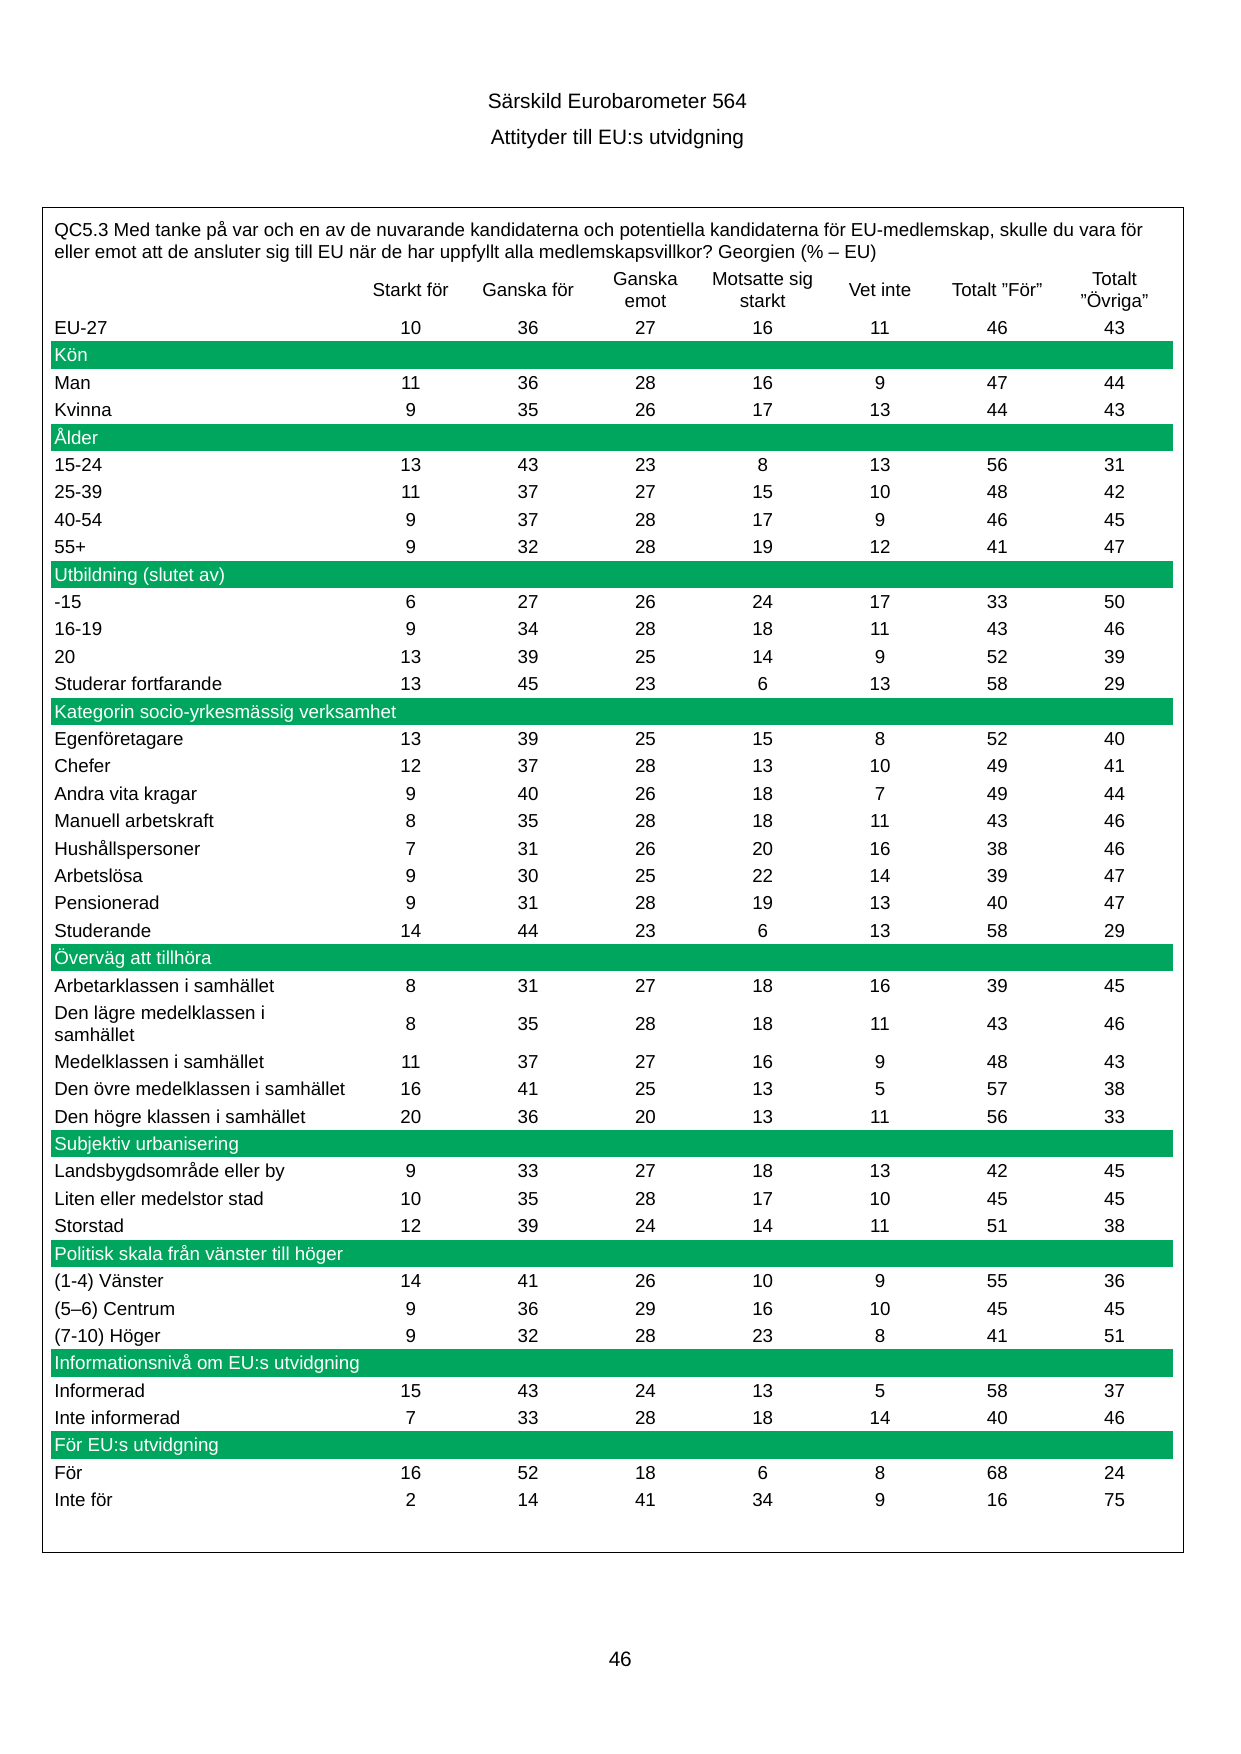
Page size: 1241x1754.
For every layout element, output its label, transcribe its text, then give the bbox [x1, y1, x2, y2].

table_cell Ålder [51, 424, 1173, 451]
table_cell 16 [704, 369, 821, 396]
table_cell 42 [938, 1158, 1056, 1185]
table_cell 16 [821, 835, 938, 862]
table_cell Chefer [51, 752, 352, 780]
table_cell 39 [938, 862, 1056, 889]
table_cell Motsatte sig starkt [704, 265, 821, 314]
table_cell 28 [586, 1404, 704, 1431]
table_cell Studerande [51, 917, 352, 944]
table_cell 46 [938, 314, 1056, 341]
table_cell 41 [469, 1075, 586, 1103]
table_cell 11 [821, 1212, 938, 1239]
table_cell 10 [821, 1294, 938, 1322]
table_cell 10 [704, 1267, 821, 1294]
table_cell 10 [821, 1185, 938, 1212]
table_cell Överväg att tillhöra [51, 944, 1173, 971]
table_cell 11 [821, 999, 938, 1048]
table_cell 14 [704, 643, 821, 670]
table_cell 25 [586, 862, 704, 889]
table_cell 14 [821, 1404, 938, 1431]
table_cell 6 [704, 670, 821, 697]
table_cell 43 [1056, 314, 1173, 341]
table_cell Studerar fortfarande [51, 670, 352, 697]
table_cell 25 [586, 643, 704, 670]
table_cell 7 [821, 780, 938, 807]
table_cell 6 [704, 1459, 821, 1486]
table_cell 46 [1056, 615, 1173, 643]
table_cell 24 [704, 588, 821, 615]
table_cell 5 [821, 1377, 938, 1404]
table_cell 9 [352, 780, 469, 807]
table_cell Arbetarklassen i samhället [51, 971, 352, 999]
table_cell Totalt ”Övriga” [1056, 265, 1173, 314]
table_cell 51 [938, 1212, 1056, 1239]
table_cell 39 [938, 971, 1056, 999]
table_cell 9 [821, 1486, 938, 1513]
table_cell 16 [352, 1075, 469, 1103]
table_cell 33 [938, 588, 1056, 615]
table_cell 45 [1056, 506, 1173, 533]
table_cell 14 [704, 1212, 821, 1239]
table_cell 49 [938, 752, 1056, 780]
table_cell 45 [938, 1294, 1056, 1322]
table_cell 8 [821, 1459, 938, 1486]
table_cell 35 [469, 396, 586, 423]
table_cell Pensionerad [51, 889, 352, 917]
table_cell 17 [704, 1185, 821, 1212]
table_cell 19 [704, 889, 821, 917]
table_cell 14 [469, 1486, 586, 1513]
table_cell 47 [1056, 889, 1173, 917]
table_cell 24 [586, 1212, 704, 1239]
table_cell EU-27 [51, 314, 352, 341]
table_cell 41 [586, 1486, 704, 1513]
table_cell 11 [821, 615, 938, 643]
table_cell Ganska för [469, 265, 586, 314]
table_cell 28 [586, 533, 704, 561]
table_cell 20 [704, 835, 821, 862]
table_cell 26 [586, 396, 704, 423]
table_cell 20 [586, 1103, 704, 1130]
table_cell 27 [586, 1158, 704, 1185]
table_cell 27 [586, 971, 704, 999]
table_cell 18 [586, 1459, 704, 1486]
table_cell 28 [586, 752, 704, 780]
table_cell 13 [704, 1377, 821, 1404]
table_cell 15 [704, 478, 821, 506]
table_cell Informerad [51, 1377, 352, 1404]
table_cell 39 [469, 643, 586, 670]
table_cell 40 [938, 1404, 1056, 1431]
table_cell 44 [469, 917, 586, 944]
table_cell 28 [586, 615, 704, 643]
table_cell 46 [1056, 999, 1173, 1048]
table_cell 38 [1056, 1212, 1173, 1239]
table_cell Egenföretagare [51, 725, 352, 752]
table_cell 32 [469, 1322, 586, 1349]
table_cell 43 [938, 999, 1056, 1048]
table_cell 8 [821, 1322, 938, 1349]
table_cell 16-19 [51, 615, 352, 643]
table_cell 6 [352, 588, 469, 615]
table_cell 16 [704, 314, 821, 341]
table_cell 45 [469, 670, 586, 697]
table_cell 16 [821, 971, 938, 999]
table_cell 26 [586, 780, 704, 807]
table_cell 18 [704, 999, 821, 1048]
table_cell 16 [352, 1459, 469, 1486]
table_cell Ganska emot [586, 265, 704, 314]
table_cell 36 [469, 369, 586, 396]
table_cell Storstad [51, 1212, 352, 1239]
table_cell 41 [469, 1267, 586, 1294]
table_cell 12 [352, 1212, 469, 1239]
table_cell 52 [938, 725, 1056, 752]
table_cell 29 [586, 1294, 704, 1322]
table_cell 28 [586, 889, 704, 917]
table_cell 6 [704, 917, 821, 944]
table_cell 13 [821, 889, 938, 917]
table_cell 55+ [51, 533, 352, 561]
table_cell 43 [938, 807, 1056, 834]
table_cell Andra vita kragar [51, 780, 352, 807]
table_cell 13 [352, 643, 469, 670]
table_cell 56 [938, 1103, 1056, 1130]
table_cell 40 [469, 780, 586, 807]
table_cell För [51, 1459, 352, 1486]
table_cell 45 [1056, 1185, 1173, 1212]
table_cell 44 [1056, 369, 1173, 396]
table_cell 18 [704, 1158, 821, 1185]
table_cell 31 [469, 835, 586, 862]
table_cell Den övre medelklassen i samhället [51, 1075, 352, 1103]
table_cell 14 [352, 917, 469, 944]
table_cell 13 [821, 1158, 938, 1185]
table_cell 9 [352, 1158, 469, 1185]
table_cell 29 [1056, 670, 1173, 697]
table_cell 36 [469, 314, 586, 341]
table_cell 43 [469, 451, 586, 478]
table_cell 56 [938, 451, 1056, 478]
table_cell 9 [352, 889, 469, 917]
table_cell Man [51, 369, 352, 396]
table_cell 26 [586, 835, 704, 862]
table_cell [51, 265, 352, 314]
table_cell 13 [704, 1075, 821, 1103]
table_cell 23 [586, 670, 704, 697]
table_cell 28 [586, 807, 704, 834]
table_cell 31 [1056, 451, 1173, 478]
table_cell 45 [1056, 1158, 1173, 1185]
table_cell 47 [1056, 533, 1173, 561]
table_cell 13 [352, 725, 469, 752]
table_cell 8 [352, 807, 469, 834]
table_cell Den högre klassen i samhället [51, 1103, 352, 1130]
table_cell Liten eller medelstor stad [51, 1185, 352, 1212]
table_cell 8 [352, 999, 469, 1048]
table_cell 11 [352, 1048, 469, 1075]
table_cell (7-10) Höger [51, 1322, 352, 1349]
table_cell 46 [1056, 1404, 1173, 1431]
table_cell 28 [586, 1322, 704, 1349]
table_cell 55 [938, 1267, 1056, 1294]
table_cell 43 [469, 1377, 586, 1404]
table_cell 11 [821, 314, 938, 341]
table_cell 25 [586, 725, 704, 752]
table_cell 19 [704, 533, 821, 561]
table_cell 27 [586, 314, 704, 341]
table_cell 51 [1056, 1322, 1173, 1349]
table_cell 28 [586, 999, 704, 1048]
table_cell 58 [938, 917, 1056, 944]
table_cell 10 [821, 478, 938, 506]
table_cell Manuell arbetskraft [51, 807, 352, 834]
table_cell 47 [1056, 862, 1173, 889]
table_cell 9 [352, 615, 469, 643]
table_cell Kön [51, 341, 1173, 369]
table_cell 9 [352, 506, 469, 533]
table_cell 25 [586, 1075, 704, 1103]
table_cell 41 [1056, 752, 1173, 780]
table_cell 35 [469, 1185, 586, 1212]
table_cell Landsbygdsområde eller by [51, 1158, 352, 1185]
table_cell 39 [469, 1212, 586, 1239]
table_cell 10 [352, 314, 469, 341]
table_cell 27 [586, 1048, 704, 1075]
table_cell 8 [352, 971, 469, 999]
table_cell 7 [352, 1404, 469, 1431]
table_cell 24 [586, 1377, 704, 1404]
table_cell Hushållspersoner [51, 835, 352, 862]
table_cell 7 [352, 835, 469, 862]
table_cell Arbetslösa [51, 862, 352, 889]
table_cell 31 [469, 971, 586, 999]
table_cell 10 [352, 1185, 469, 1212]
table_cell 9 [821, 1267, 938, 1294]
table_cell 36 [469, 1294, 586, 1322]
table_cell Informationsnivå om EU:s utvidgning [51, 1349, 1173, 1377]
table_cell 12 [352, 752, 469, 780]
table_cell 13 [352, 670, 469, 697]
table_cell 68 [938, 1459, 1056, 1486]
table_cell 15-24 [51, 451, 352, 478]
table_cell 42 [1056, 478, 1173, 506]
table_cell 48 [938, 1048, 1056, 1075]
table_cell Medelklassen i samhället [51, 1048, 352, 1075]
table_cell 44 [938, 396, 1056, 423]
table_cell 40-54 [51, 506, 352, 533]
table_cell 75 [1056, 1486, 1173, 1513]
table_cell 40 [1056, 725, 1173, 752]
table_cell 17 [704, 396, 821, 423]
table_cell 25-39 [51, 478, 352, 506]
table_cell (1-4) Vänster [51, 1267, 352, 1294]
table_cell Kategorin socio-yrkesmässig verksamhet [51, 698, 1173, 725]
table_cell 18 [704, 615, 821, 643]
table_cell 43 [1056, 396, 1173, 423]
table_cell 37 [469, 752, 586, 780]
table_cell (5–6) Centrum [51, 1294, 352, 1322]
table_cell 22 [704, 862, 821, 889]
table_cell 46 [938, 506, 1056, 533]
table_cell Subjektiv urbanisering [51, 1130, 1173, 1157]
table_cell 14 [821, 862, 938, 889]
table_cell Inte för [51, 1486, 352, 1513]
table_cell 41 [938, 1322, 1056, 1349]
table_cell 33 [1056, 1103, 1173, 1130]
table_cell Utbildning (slutet av) [51, 561, 1173, 588]
table_cell 26 [586, 1267, 704, 1294]
table_cell -15 [51, 588, 352, 615]
table_cell 15 [704, 725, 821, 752]
table_cell 13 [704, 1103, 821, 1130]
table_cell 43 [938, 615, 1056, 643]
table_cell Kvinna [51, 396, 352, 423]
table_cell 9 [821, 506, 938, 533]
table_cell 34 [704, 1486, 821, 1513]
table_cell 2 [352, 1486, 469, 1513]
table_cell 16 [704, 1294, 821, 1322]
table_cell 39 [469, 725, 586, 752]
table_cell 49 [938, 780, 1056, 807]
table_cell 11 [352, 369, 469, 396]
table_cell 9 [352, 1322, 469, 1349]
table_cell 50 [1056, 588, 1173, 615]
table_cell 37 [469, 478, 586, 506]
table_cell 13 [704, 752, 821, 780]
table_cell 48 [938, 478, 1056, 506]
table_cell 15 [352, 1377, 469, 1404]
table_cell Vet inte [821, 265, 938, 314]
table_cell 35 [469, 999, 586, 1048]
table_cell 11 [821, 1103, 938, 1130]
table_cell 9 [352, 396, 469, 423]
table_cell 13 [821, 396, 938, 423]
table_cell 13 [821, 451, 938, 478]
table_cell Totalt ”För” [938, 265, 1056, 314]
table_cell 18 [704, 780, 821, 807]
table_header QC5.3 Med tanke på var och en av de nuvarande kandidaterna och potentiella kandidaterna för EU-medlemskap, skulle du vara för eller emot att de ansluter sig till EU när de har uppfyllt alla medlemskapsvillkor? Georgien (% – EU) [51, 216, 1173, 265]
table_cell 27 [469, 588, 586, 615]
table_cell 23 [704, 1322, 821, 1349]
table_cell 47 [938, 369, 1056, 396]
table_cell 33 [469, 1158, 586, 1185]
table_cell 12 [821, 533, 938, 561]
table_cell 43 [1056, 1048, 1173, 1075]
table_cell 29 [1056, 917, 1173, 944]
table_cell 8 [704, 451, 821, 478]
table_cell 13 [352, 451, 469, 478]
table_cell 46 [1056, 835, 1173, 862]
table_cell 37 [1056, 1377, 1173, 1404]
table_cell Politisk skala från vänster till höger [51, 1240, 1173, 1267]
table_cell För EU:s utvidgning [51, 1431, 1173, 1459]
table_cell 45 [1056, 1294, 1173, 1322]
table_cell 27 [586, 478, 704, 506]
table_cell 45 [1056, 971, 1173, 999]
table_cell 26 [586, 588, 704, 615]
table_cell 52 [938, 643, 1056, 670]
table_cell Starkt för [352, 265, 469, 314]
table_cell 38 [938, 835, 1056, 862]
table_cell 11 [821, 807, 938, 834]
table_cell 40 [938, 889, 1056, 917]
table_cell 17 [821, 588, 938, 615]
table_cell 30 [469, 862, 586, 889]
table_cell 28 [586, 369, 704, 396]
table_cell 17 [704, 506, 821, 533]
table_cell 34 [469, 615, 586, 643]
table_cell 9 [352, 862, 469, 889]
table_cell 45 [938, 1185, 1056, 1212]
table_cell 13 [821, 670, 938, 697]
table_cell 9 [352, 533, 469, 561]
table_cell 18 [704, 971, 821, 999]
table_cell 23 [586, 917, 704, 944]
table_cell 35 [469, 807, 586, 834]
table_cell 58 [938, 670, 1056, 697]
table_cell 46 [1056, 807, 1173, 834]
table_cell 23 [586, 451, 704, 478]
table_cell 37 [469, 506, 586, 533]
table_cell 20 [352, 1103, 469, 1130]
table_cell 13 [821, 917, 938, 944]
table_cell 16 [704, 1048, 821, 1075]
table_cell 9 [821, 1048, 938, 1075]
table_cell 9 [821, 369, 938, 396]
table_cell 39 [1056, 643, 1173, 670]
table_cell 28 [586, 1185, 704, 1212]
table_cell 32 [469, 533, 586, 561]
table_cell 37 [469, 1048, 586, 1075]
table_cell 38 [1056, 1075, 1173, 1103]
table_cell 28 [586, 506, 704, 533]
table_cell 36 [469, 1103, 586, 1130]
table_cell 10 [821, 752, 938, 780]
table_cell 44 [1056, 780, 1173, 807]
table_cell 9 [352, 1294, 469, 1322]
table_cell 8 [821, 725, 938, 752]
table_cell 33 [469, 1404, 586, 1431]
table_cell 31 [469, 889, 586, 917]
table_cell 11 [352, 478, 469, 506]
table_cell 16 [938, 1486, 1056, 1513]
table_cell 18 [704, 807, 821, 834]
table_cell Den lägre medelklassen i samhället [51, 999, 352, 1048]
table_cell 41 [938, 533, 1056, 561]
table_cell Inte informerad [51, 1404, 352, 1431]
table_cell 18 [704, 1404, 821, 1431]
table_cell 9 [821, 643, 938, 670]
table_cell 52 [469, 1459, 586, 1486]
table_cell 5 [821, 1075, 938, 1103]
table_cell 24 [1056, 1459, 1173, 1486]
table_cell 14 [352, 1267, 469, 1294]
table_cell 58 [938, 1377, 1056, 1404]
table_cell 20 [51, 643, 352, 670]
table_cell 36 [1056, 1267, 1173, 1294]
table_cell 57 [938, 1075, 1056, 1103]
